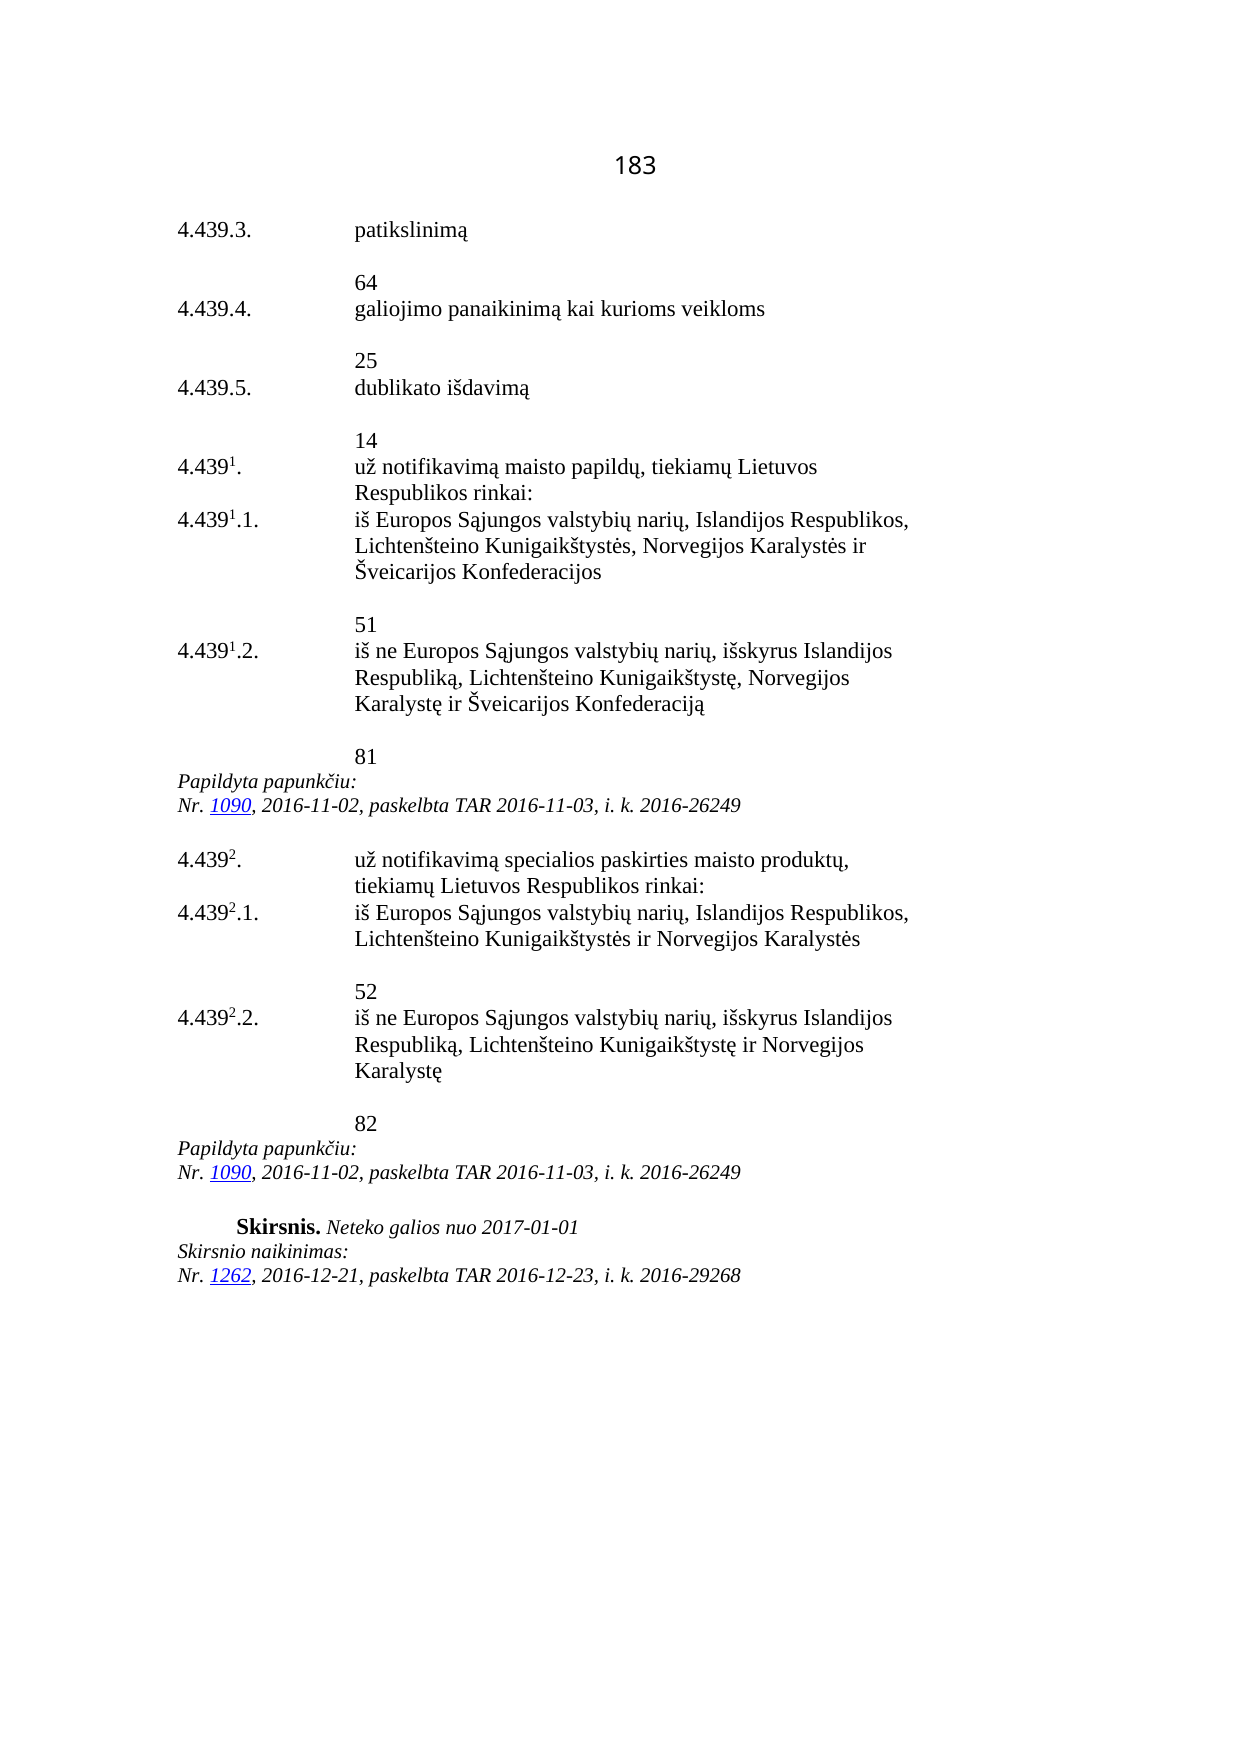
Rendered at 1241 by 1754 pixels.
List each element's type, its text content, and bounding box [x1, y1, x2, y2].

text 4.439.5. dublikato išdavimą 14 [177, 374, 945, 453]
text Respubliką, Lichtenšteino Kunigaikštystę, Norvegijos [354, 664, 945, 690]
text Papildyta papunkčiu: [177, 769, 1093, 793]
text 4.4391. už notifikavimą maisto papildų, tiekiamų Lietuvos [177, 453, 945, 479]
text Šveicarijos Konfederacijos 51 [354, 558, 945, 637]
text 4.4391.2. iš ne Europos Sąjungos valstybių narių, išskyrus Islandijos [177, 637, 945, 664]
text Skirsnis. Neteko galios nuo 2017-01-01 [177, 1213, 1093, 1239]
text Lichtenšteino Kunigaikštystės, Norvegijos Karalystės ir [354, 532, 945, 558]
text Respubliką, Lichtenšteino Kunigaikštystę ir Norvegijos [354, 1031, 945, 1057]
text Karalystę 82 [354, 1057, 945, 1136]
text 4.439.3. patikslinimą 64 [177, 216, 945, 295]
text Nr. 1262, 2016-12-21, paskelbta TAR 2016-12-23, i. k. 2016-29268 [177, 1263, 1093, 1287]
text Skirsnio naikinimas: [177, 1239, 1093, 1263]
text Karalystę ir Šveicarijos Konfederaciją 81 [354, 690, 945, 769]
text 4.4392.1. iš Europos Sąjungos valstybių narių, Islandijos Respublikos, [177, 899, 945, 925]
text Nr. 1090, 2016-11-02, paskelbta TAR 2016-11-03, i. k. 2016-26249 [177, 1160, 1093, 1184]
text Nr. 1090, 2016-11-02, paskelbta TAR 2016-11-03, i. k. 2016-26249 [177, 793, 1093, 817]
text Lichtenšteino Kunigaikštystės ir Norvegijos Karalystės 52 [354, 925, 945, 1004]
text Papildyta papunkčiu: [177, 1136, 1093, 1160]
text 4.4392. už notifikavimą specialios paskirties maisto produktų, [177, 846, 945, 872]
text Respublikos rinkai: [354, 479, 945, 506]
text 4.4392.2. iš ne Europos Sąjungos valstybių narių, išskyrus Islandijos [177, 1004, 945, 1031]
text 4.439.4. galiojimo panaikinimą kai kurioms veikloms 25 [177, 295, 945, 374]
text tiekiamų Lietuvos Respublikos rinkai: [354, 872, 945, 899]
text 4.4391.1. iš Europos Sąjungos valstybių narių, Islandijos Respublikos, [177, 506, 945, 532]
